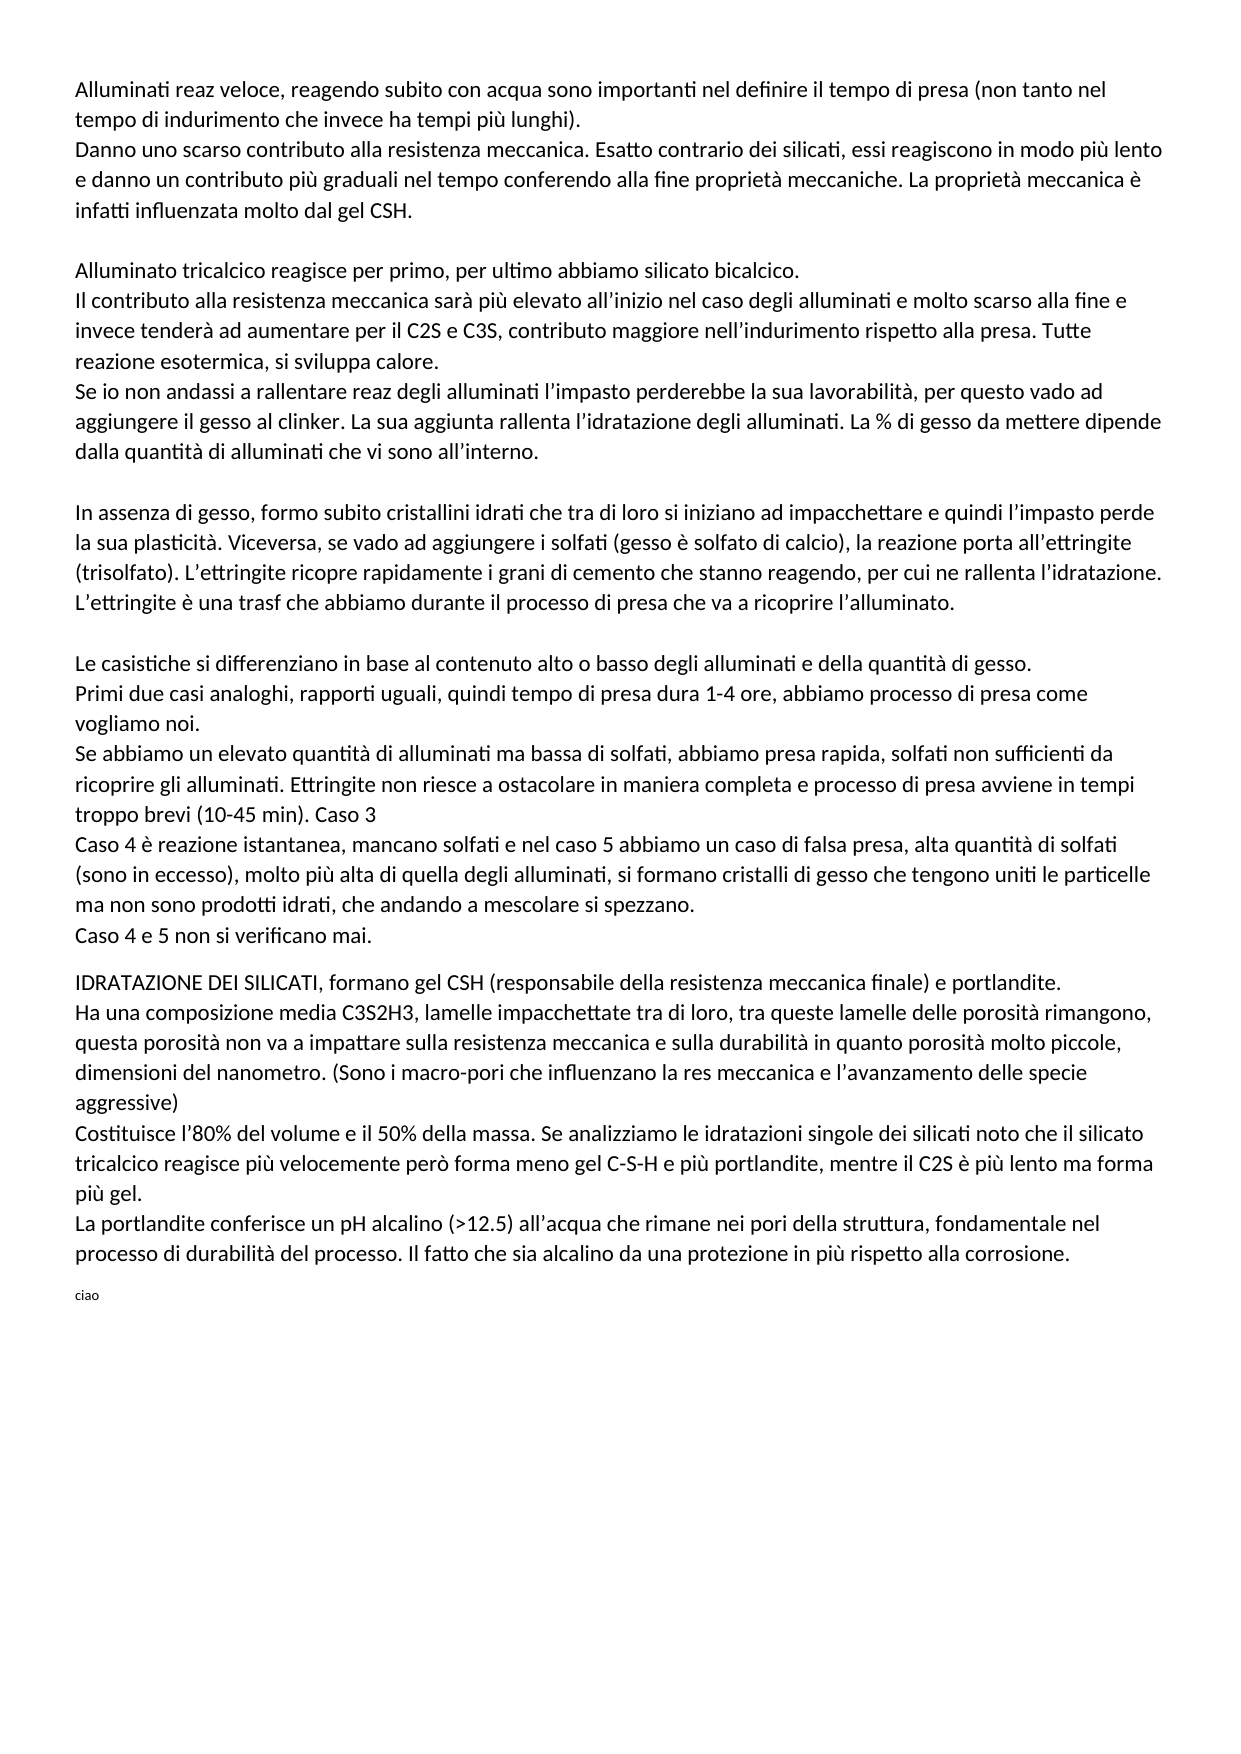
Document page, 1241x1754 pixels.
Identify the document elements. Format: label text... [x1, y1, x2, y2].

text IDRATAZIONE DEI SILICATI, formano gel CSH (responsabile della resistenza meccanica finale) e portlandite. Ha una composizione media C3S2H3, lamelle impacchettate tra di loro, tra queste lamelle delle porosità rimangono, questa porosità non va a impattare sulla resistenza meccanica e sulla durabilità in quanto porosità molto piccole, dimensioni del nanometro. (Sono i macro-pori che influenzano la res meccanica e l’avanzamento delle specie aggressive) Costituisce l’80% del volume e il 50% della massa. Se analizziamo le idratazioni singole dei silicati noto che il silicato tricalcico reagisce più velocemente però forma meno gel C-S-H e più portlandite, mentre il C2S è più lento ma forma più gel. La portlandite conferisce un pH alcalino (>12.5) all’acqua che rimane nei pori della struttura, fondamentale nel processo di durabilità del processo. Il fatto che sia alcalino da una protezione in più rispetto alla corrosione. [75, 968, 1165, 1268]
text Alluminati reaz veloce, reagendo subito con acqua sono importanti nel definire il tempo di presa (non tanto nel tempo di indurimento che invece ha tempi più lunghi). Danno uno scarso contributo alla resistenza meccanica. Esatto contrario dei silicati, essi reagiscono in modo più lento e danno un contributo più graduali nel tempo conferendo alla fine proprietà meccaniche. La proprietà meccanica è infatti influenzata molto dal gel CSH. Alluminato tricalcico reagisce per primo, per ultimo abbiamo silicato bicalcico. Il contributo alla resistenza meccanica sarà più elevato all’inizio nel caso degli alluminati e molto scarso alla fine e invece tenderà ad aumentare per il C2S e C3S, contributo maggiore nell’indurimento rispetto alla presa. Tutte reazione esotermica, si sviluppa calore. Se io non andassi a rallentare reaz degli alluminati l’impasto perderebbe la sua lavorabilità, per questo vado ad aggiungere il gesso al clinker. La sua aggiunta rallenta l’idratazione degli alluminati. La % di gesso da mettere dipende dalla quantità di alluminati che vi sono all’interno. In assenza di gesso, formo subito cristallini idrati che tra di loro si iniziano ad impacchettare e quindi l’impasto perde la sua plasticità. Viceversa, se vado ad aggiungere i solfati (gesso è solfato di calcio), la reazione porta all’ettringite (trisolfato). L’ettringite ricopre rapidamente i grani di cemento che stanno reagendo, per cui ne rallenta l’idratazione. L’ettringite è una trasf che abbiamo durante il processo di presa che va a ricoprire l’alluminato. Le casistiche si differenziano in base al contenuto alto o basso degli alluminati e della quantità di gesso. Primi due casi analoghi, rapporti uguali, quindi tempo di presa dura 1-4 ore, abbiamo processo di presa come vogliamo noi. Se abbiamo un elevato quantità di alluminati ma bassa di solfati, abbiamo presa rapida, solfati non sufficienti da ricoprire gli alluminati. Ettringite non riesce a ostacolare in maniera completa e processo di presa avviene in tempi troppo brevi (10-45 min). Caso 3 Caso 4 è reazione istantanea, mancano solfati e nel caso 5 abbiamo un caso di falsa presa, alta quantità di solfati (sono in eccesso), molto più alta di quella degli alluminati, si formano cristalli di gesso che tengono uniti le particelle ma non sono prodotti idrati, che andando a mescolare si spezzano. Caso 4 e 5 non si verificano mai. [75, 75, 1165, 949]
text ciao [75, 1286, 1165, 1362]
